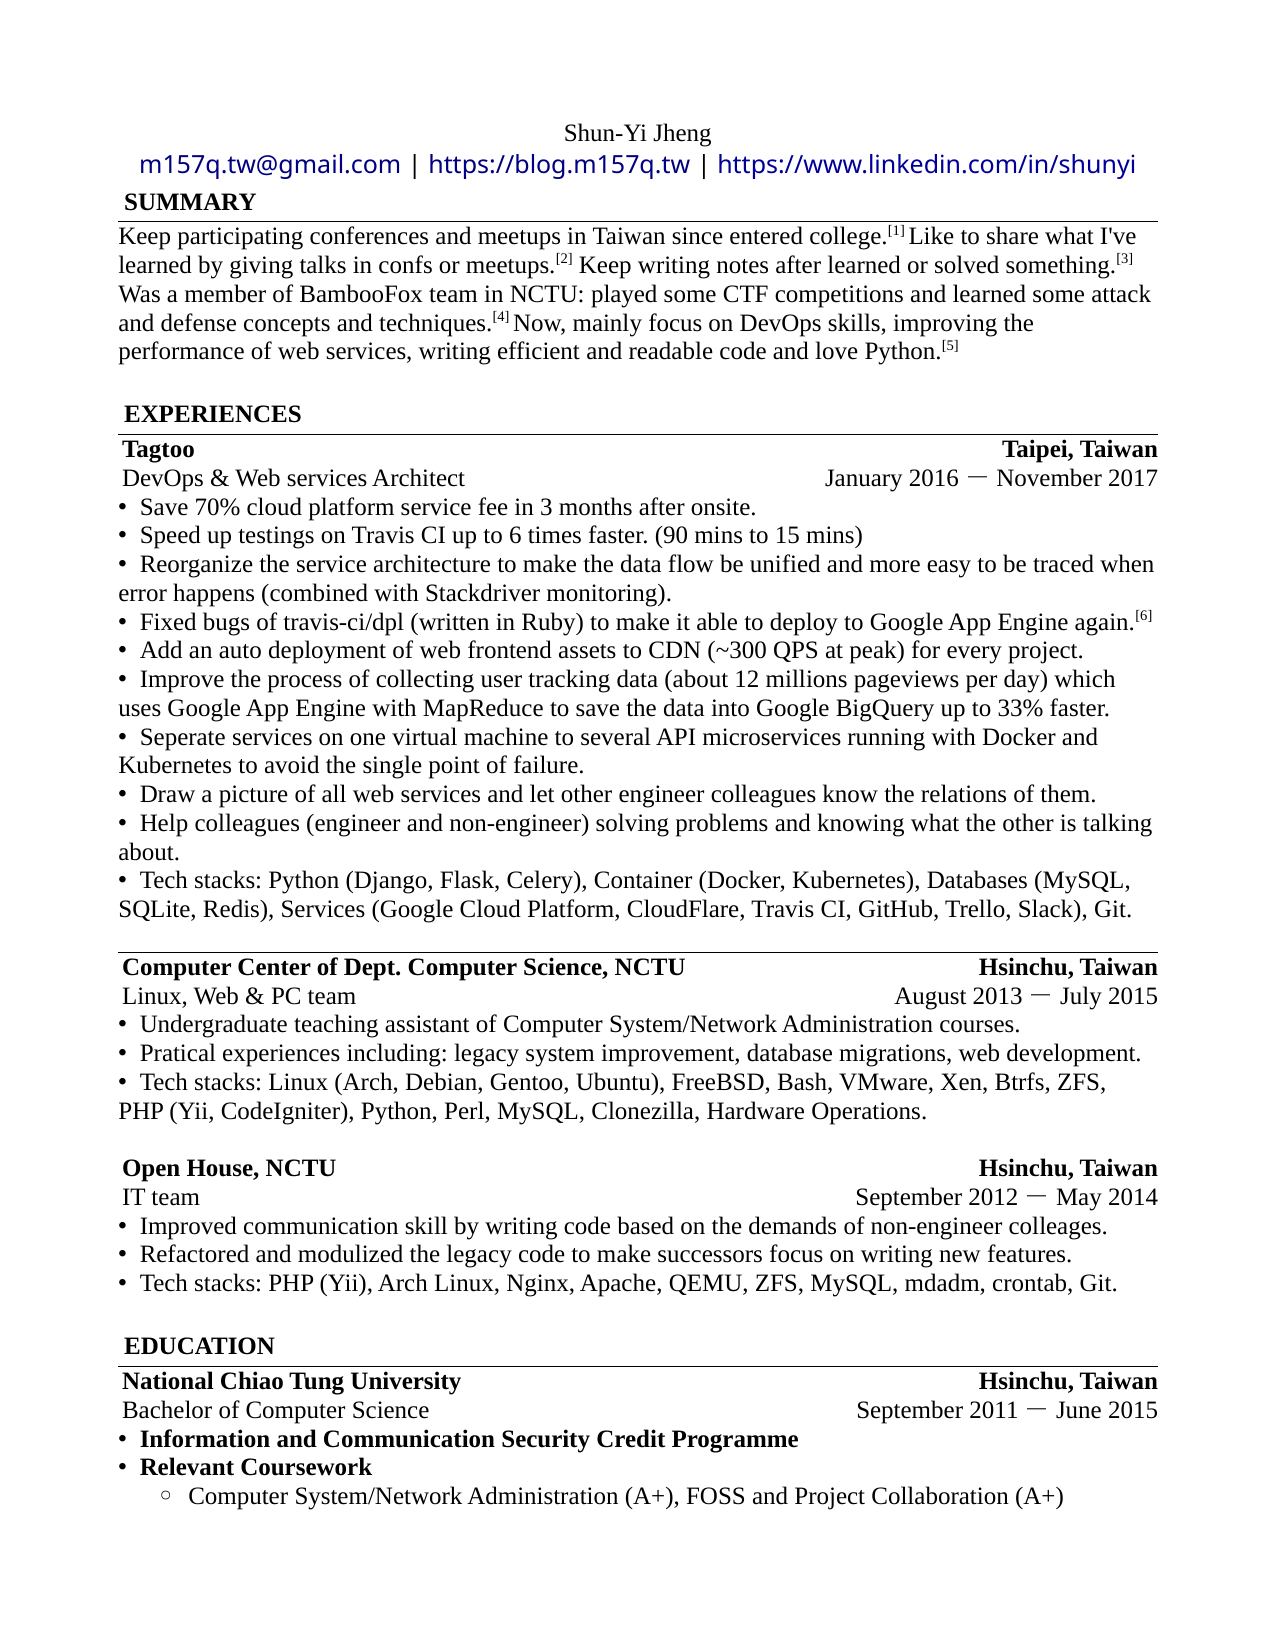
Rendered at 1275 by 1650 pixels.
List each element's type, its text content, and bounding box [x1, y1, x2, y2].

list Add an auto deployment of web frontend assets to CDN (~300 QPS at peak) for every project. [118, 636, 1157, 664]
table_cell Bachelor of Computer Science [122, 1395, 797, 1424]
list Refactored and modulized the legacy code to make successors focus on writing new features. [118, 1239, 1157, 1268]
list Relevant Coursework [118, 1452, 1157, 1481]
list Computer System/Network Administration (A+), FOSS and Project Collaboration (A+) [156, 1481, 1157, 1510]
list Speed up testings on Travis CI up to 6 times faster. (90 mins to 15 mins) [118, 521, 1157, 549]
table_header SUMMARY [118, 181, 1158, 221]
list Tech stacks: Linux (Arch, Debian, Gentoo, Ubuntu), FreeBSD, Bash, VMware, Xen, Btrfs, ZFS, PHP (Yii, CodeIgniter), Python, Perl, MySQL, Clonezilla, Hardware Operations. [118, 1067, 1157, 1124]
table_cell Hsinchu, Taiwan [798, 1367, 1158, 1395]
table_header [118, 1153, 122, 1182]
list Help colleagues (engineer and non-engineer) solving problems and knowing what the other is talking about. [118, 808, 1157, 866]
table_cell [118, 435, 122, 463]
table_cell September 2012 － May 2014 [798, 1182, 1158, 1211]
text Shun-Yi Jheng [118, 118, 1157, 147]
table_cell National Chiao Tung University [122, 1367, 797, 1395]
list Fixed bugs of travis-ci/dpl (written in Ruby) to make it able to deploy to Google App Engine again.[6] [118, 607, 1157, 636]
list Pratical experiences including: legacy system improvement, database migrations, web development. [118, 1038, 1157, 1067]
table_header Hsinchu, Taiwan [797, 953, 1158, 981]
list Tech stacks: Python (Django, Flask, Celery), Container (Docker, Kubernetes), Databases (MySQL, SQLite, Redis), Services (Google Cloud Platform, CloudFlare, Travis CI, GitHub, Trello, Slack), Git. [118, 866, 1157, 923]
table_cell Tagtoo [122, 435, 797, 463]
table_cell Linux, Web & PC team [122, 981, 797, 1009]
table_cell January 2016 － November 2017 [798, 463, 1158, 492]
table_cell [118, 981, 122, 1009]
list Undergraduate teaching assistant of Computer System/Network Administration courses. [118, 1009, 1157, 1038]
text m157q.tw@gmail.com | https://blog.m157q.tw | https://www.linkedin.com/in/shunyi [118, 147, 1157, 181]
table_cell IT team [122, 1182, 797, 1211]
table_header Computer Center of Dept. Computer Science, NCTU [122, 953, 797, 981]
list Tech stacks: PHP (Yii), Arch Linux, Nginx, Apache, QEMU, ZFS, MySQL, mdadm, crontab, Git. [118, 1268, 1157, 1297]
table_cell [118, 1367, 122, 1395]
text Keep participating conferences and meetups in Taiwan since entered college.[1] Like to share what I've learned by giving talks in confs or meetups.[2] Keep writing notes after learned or solved something.[3] Was a member of BambooFox team in NCTU: played some CTF competitions and learned some attack and defense concepts and techniques.[4] Now, mainly focus on DevOps skills, improving the performance of web services, writing efficient and readable code and love Python.[5] [118, 222, 1157, 365]
table_header EDUCATION [118, 1326, 1158, 1366]
list Information and Communication Security Credit Programme [118, 1424, 1157, 1452]
table_cell [118, 1182, 122, 1211]
list Improved communication skill by writing code based on the demands of non-engineer colleages. [118, 1211, 1157, 1239]
list Seperate services on one virtual machine to several API microservices running with Docker and Kubernetes to avoid the single point of failure. [118, 722, 1157, 779]
table_header Hsinchu, Taiwan [798, 1153, 1158, 1182]
list Improve the process of collecting user tracking data (about 12 millions pageviews per day) which uses Google App Engine with MapReduce to save the data into Google BigQuery up to 33% faster. [118, 664, 1157, 722]
table_cell August 2013 － July 2015 [797, 981, 1158, 1009]
table_header EXPERIENCES [118, 394, 1158, 434]
list Reorganize the service architecture to make the data flow be unified and more easy to be traced when error happens (combined with Stackdriver monitoring). [118, 549, 1157, 607]
table_cell [118, 1395, 122, 1424]
list Draw a picture of all web services and let other engineer colleagues know the relations of them. [118, 779, 1157, 808]
table_header Open House, NCTU [122, 1153, 797, 1182]
list Save 70% cloud platform service fee in 3 months after onsite. [118, 492, 1157, 521]
table_cell September 2011 － June 2015 [798, 1395, 1158, 1424]
table_cell [118, 463, 122, 492]
table_cell Taipei, Taiwan [798, 435, 1158, 463]
table_header [118, 953, 122, 981]
table_cell DevOps & Web services Architect [122, 463, 797, 492]
